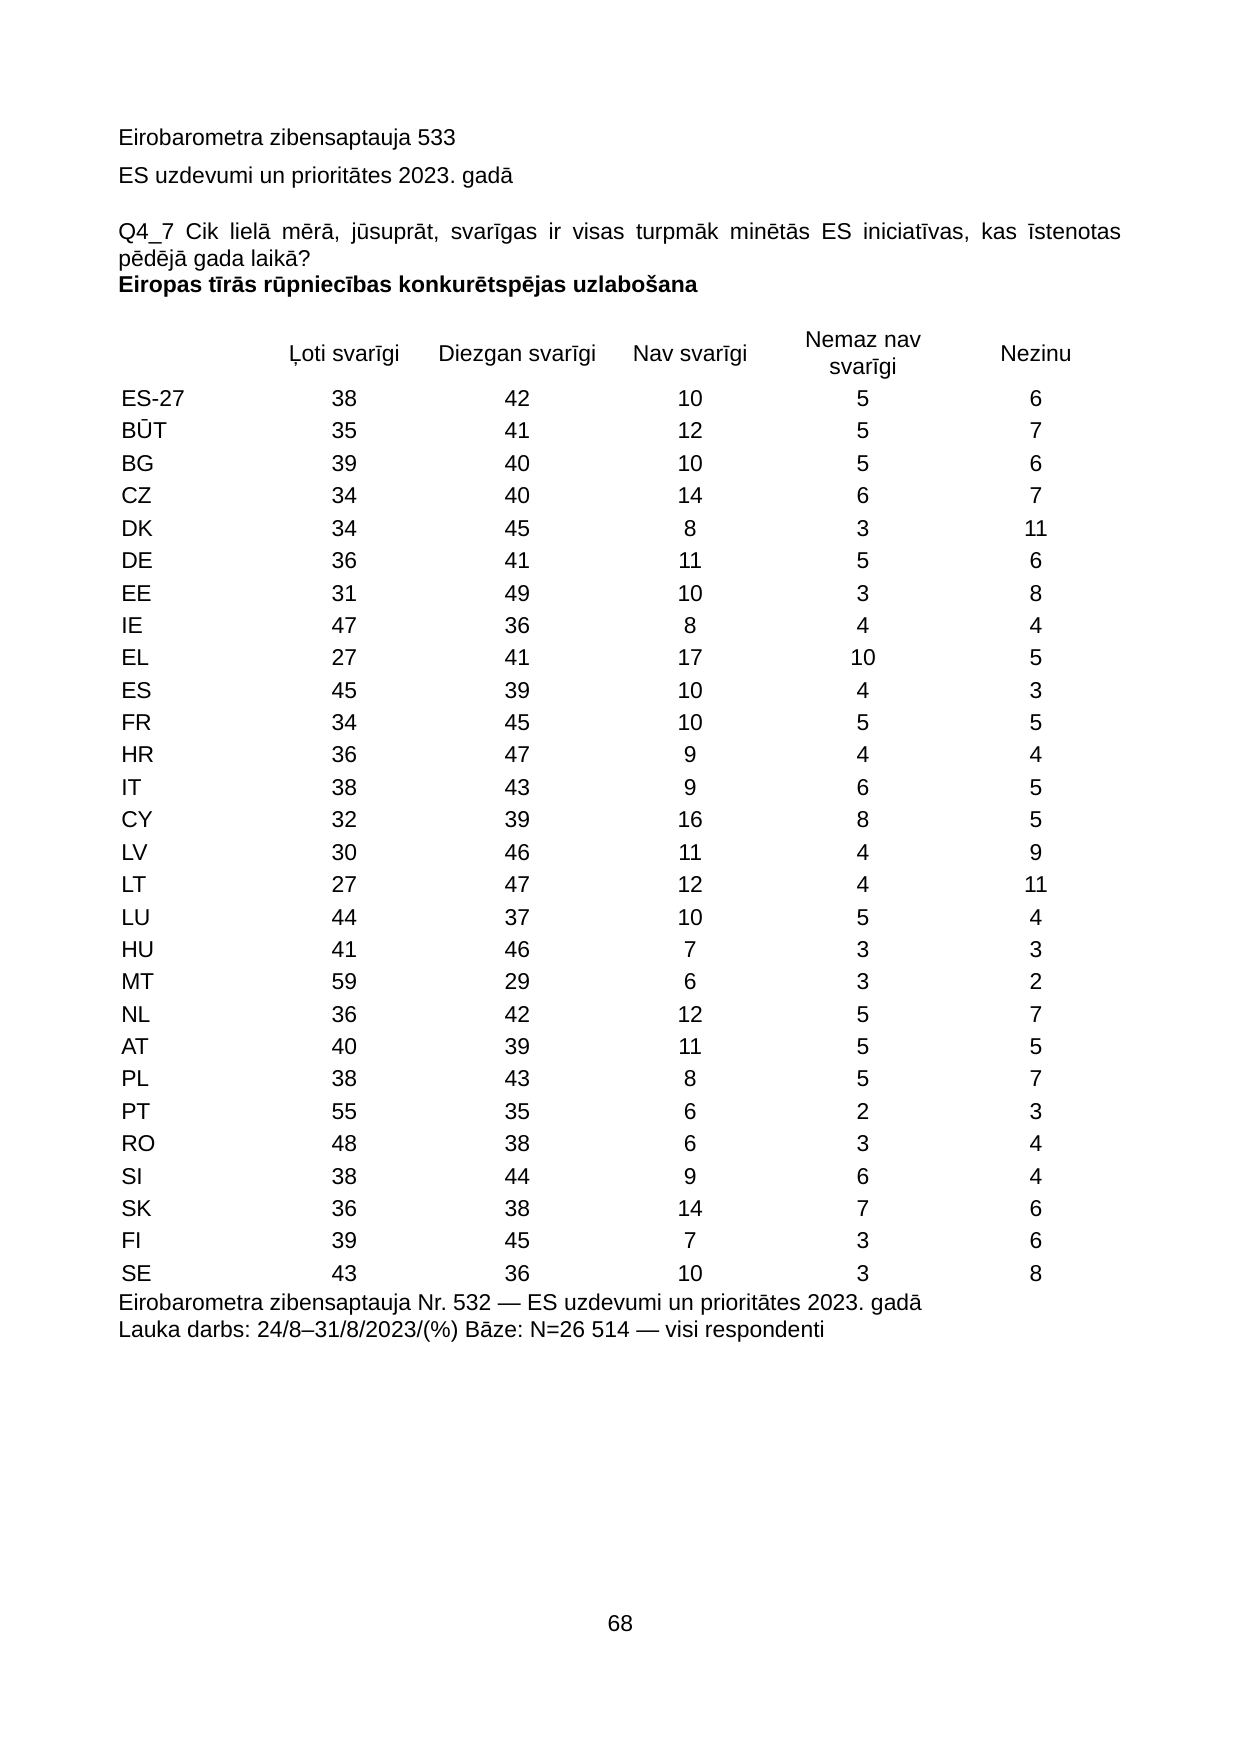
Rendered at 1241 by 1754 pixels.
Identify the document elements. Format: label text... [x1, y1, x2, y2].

table_cell 35 [431, 1095, 603, 1127]
table_cell 3 [776, 1257, 949, 1289]
table_cell 3 [949, 1095, 1122, 1127]
table_cell RO [118, 1127, 258, 1159]
table_cell 39 [258, 1224, 431, 1257]
table_cell DK [118, 512, 258, 544]
table_cell 14 [604, 1192, 776, 1224]
table_cell 5 [949, 771, 1122, 803]
table_cell 5 [776, 998, 949, 1030]
table_cell 44 [431, 1160, 603, 1192]
table_cell 14 [604, 479, 776, 512]
text Eiropas tīrās rūpniecības konkurētspējas uzlabošana [118, 271, 1122, 297]
table_cell LV [118, 836, 258, 868]
table_cell 41 [431, 415, 603, 447]
table_cell 5 [776, 900, 949, 933]
table_cell LU [118, 900, 258, 933]
table_cell 4 [949, 609, 1122, 641]
table_cell 10 [604, 447, 776, 479]
table_cell 11 [604, 836, 776, 868]
table_cell 8 [949, 1257, 1122, 1289]
table_cell 34 [258, 706, 431, 738]
table_cell 48 [258, 1127, 431, 1159]
table_cell 2 [776, 1095, 949, 1127]
table_cell 47 [258, 609, 431, 641]
table_cell 3 [776, 965, 949, 998]
table_cell 36 [431, 1257, 603, 1289]
table_cell 44 [258, 900, 431, 933]
table_cell 6 [604, 965, 776, 998]
table_cell 36 [258, 1192, 431, 1224]
table_cell 5 [949, 803, 1122, 836]
table_cell BG [118, 447, 258, 479]
text Eirobarometra zibensaptauja Nr. 532 — ES uzdevumi un prioritātes 2023. gadā [118, 1289, 1122, 1316]
table_cell 45 [431, 706, 603, 738]
table_cell SI [118, 1160, 258, 1192]
table_cell ES [118, 674, 258, 706]
table_cell 7 [949, 998, 1122, 1030]
table_cell 38 [431, 1192, 603, 1224]
table_cell 3 [776, 512, 949, 544]
table_cell 36 [258, 544, 431, 576]
table_cell 40 [258, 1030, 431, 1062]
table_cell 9 [604, 771, 776, 803]
table_cell 6 [949, 447, 1122, 479]
table_cell 49 [431, 576, 603, 609]
text Lauka darbs: 24/8–31/8/2023/(%) Bāze: N=26 514 — visi respondenti [118, 1316, 1122, 1342]
table_cell 10 [604, 1257, 776, 1289]
table_cell 3 [776, 1127, 949, 1159]
table_cell 8 [604, 609, 776, 641]
table_cell 6 [776, 771, 949, 803]
table_cell 38 [258, 382, 431, 414]
table_cell 9 [949, 836, 1122, 868]
table_cell 47 [431, 739, 603, 771]
table_cell 27 [258, 641, 431, 674]
table_cell 5 [776, 544, 949, 576]
text Q4_7 Cik lielā mērā, jūsuprāt, svarīgas ir visas turpmāk minētās ES iniciatīvas, kas īstenotas pēdējā gada laikā? [118, 218, 1122, 271]
table_cell MT [118, 965, 258, 998]
table_cell 5 [776, 447, 949, 479]
table_cell 39 [431, 1030, 603, 1062]
table_cell 3 [949, 674, 1122, 706]
table_cell 11 [949, 868, 1122, 900]
table_cell 2 [949, 965, 1122, 998]
table_cell 4 [949, 1127, 1122, 1159]
table_cell 4 [949, 900, 1122, 933]
table_cell 4 [776, 836, 949, 868]
table_cell 35 [258, 415, 431, 447]
table_cell 11 [949, 512, 1122, 544]
table_cell 7 [604, 933, 776, 965]
table_cell 46 [431, 933, 603, 965]
table_cell 12 [604, 415, 776, 447]
table_cell 10 [604, 576, 776, 609]
table_cell 39 [431, 674, 603, 706]
table_cell 16 [604, 803, 776, 836]
table_cell 59 [258, 965, 431, 998]
table_cell 6 [949, 1224, 1122, 1257]
table_cell FR [118, 706, 258, 738]
table_cell CZ [118, 479, 258, 512]
table_cell 4 [776, 609, 949, 641]
table_cell 5 [776, 382, 949, 414]
table_cell 42 [431, 382, 603, 414]
table_cell 5 [776, 1063, 949, 1095]
table_cell 37 [431, 900, 603, 933]
table_cell PT [118, 1095, 258, 1127]
table_cell 5 [949, 706, 1122, 738]
table_cell 39 [258, 447, 431, 479]
table_cell LT [118, 868, 258, 900]
table_cell 9 [604, 1160, 776, 1192]
table_cell 3 [949, 933, 1122, 965]
table_cell 36 [258, 739, 431, 771]
table_cell 47 [431, 868, 603, 900]
table_header Ļoti svarīgi [258, 324, 431, 382]
table_cell HU [118, 933, 258, 965]
table_cell 45 [258, 674, 431, 706]
table_cell 5 [949, 641, 1122, 674]
table_cell 6 [604, 1095, 776, 1127]
table_cell 40 [431, 479, 603, 512]
table_cell 4 [776, 868, 949, 900]
table_cell 7 [604, 1224, 776, 1257]
table_cell 40 [431, 447, 603, 479]
table_cell 3 [776, 933, 949, 965]
table_cell 10 [776, 641, 949, 674]
table_header [118, 324, 258, 382]
table_cell 31 [258, 576, 431, 609]
table_cell 5 [949, 1030, 1122, 1062]
table_cell 7 [949, 415, 1122, 447]
table_cell 10 [604, 674, 776, 706]
table_cell 6 [604, 1127, 776, 1159]
table_cell 10 [604, 900, 776, 933]
table_cell 32 [258, 803, 431, 836]
table_cell 41 [431, 641, 603, 674]
table_cell 34 [258, 479, 431, 512]
table_cell 36 [258, 998, 431, 1030]
table_cell EL [118, 641, 258, 674]
table_cell NL [118, 998, 258, 1030]
table_cell 30 [258, 836, 431, 868]
table_cell 38 [258, 1160, 431, 1192]
table_cell IE [118, 609, 258, 641]
table_cell SE [118, 1257, 258, 1289]
table_cell 4 [776, 739, 949, 771]
table_cell 41 [258, 933, 431, 965]
table_cell BŪT [118, 415, 258, 447]
table_cell 11 [604, 544, 776, 576]
table_cell 8 [604, 512, 776, 544]
table_cell AT [118, 1030, 258, 1062]
table_cell 39 [431, 803, 603, 836]
table_cell 3 [776, 1224, 949, 1257]
table_cell 38 [431, 1127, 603, 1159]
table_cell 6 [776, 1160, 949, 1192]
table_cell 42 [431, 998, 603, 1030]
table_cell 34 [258, 512, 431, 544]
table_cell HR [118, 739, 258, 771]
table_cell 9 [604, 739, 776, 771]
table_header Nezinu [949, 324, 1122, 382]
table_cell 46 [431, 836, 603, 868]
table_cell 43 [431, 771, 603, 803]
table_cell 5 [776, 415, 949, 447]
table_cell 11 [604, 1030, 776, 1062]
table_cell IT [118, 771, 258, 803]
table_cell 4 [949, 739, 1122, 771]
table_cell 41 [431, 544, 603, 576]
table_cell 10 [604, 382, 776, 414]
table_cell 7 [949, 1063, 1122, 1095]
table_cell 36 [431, 609, 603, 641]
table_header Nemaz nav svarīgi [776, 324, 949, 382]
table_cell 29 [431, 965, 603, 998]
table_cell 3 [776, 576, 949, 609]
table_cell 6 [776, 479, 949, 512]
table_cell 38 [258, 1063, 431, 1095]
table_cell 27 [258, 868, 431, 900]
table_cell 6 [949, 544, 1122, 576]
table_cell DE [118, 544, 258, 576]
table_cell SK [118, 1192, 258, 1224]
table_cell 12 [604, 868, 776, 900]
table_cell 45 [431, 1224, 603, 1257]
table_cell 17 [604, 641, 776, 674]
table_cell 6 [949, 382, 1122, 414]
table_cell 10 [604, 706, 776, 738]
table_cell 4 [949, 1160, 1122, 1192]
table_cell 5 [776, 1030, 949, 1062]
table_cell 55 [258, 1095, 431, 1127]
table_header Diezgan svarīgi [431, 324, 603, 382]
table_cell EE [118, 576, 258, 609]
table_header Nav svarīgi [604, 324, 776, 382]
table_cell 43 [258, 1257, 431, 1289]
table_cell 43 [431, 1063, 603, 1095]
table_cell 7 [776, 1192, 949, 1224]
table_cell 8 [604, 1063, 776, 1095]
table_cell 6 [949, 1192, 1122, 1224]
table_cell 8 [776, 803, 949, 836]
table_cell FI [118, 1224, 258, 1257]
table_cell 8 [949, 576, 1122, 609]
table_cell ES-27 [118, 382, 258, 414]
table_cell PL [118, 1063, 258, 1095]
table_cell 5 [776, 706, 949, 738]
table_cell 45 [431, 512, 603, 544]
table_cell 4 [776, 674, 949, 706]
table_cell 38 [258, 771, 431, 803]
table_cell 12 [604, 998, 776, 1030]
table_cell CY [118, 803, 258, 836]
table_cell 7 [949, 479, 1122, 512]
